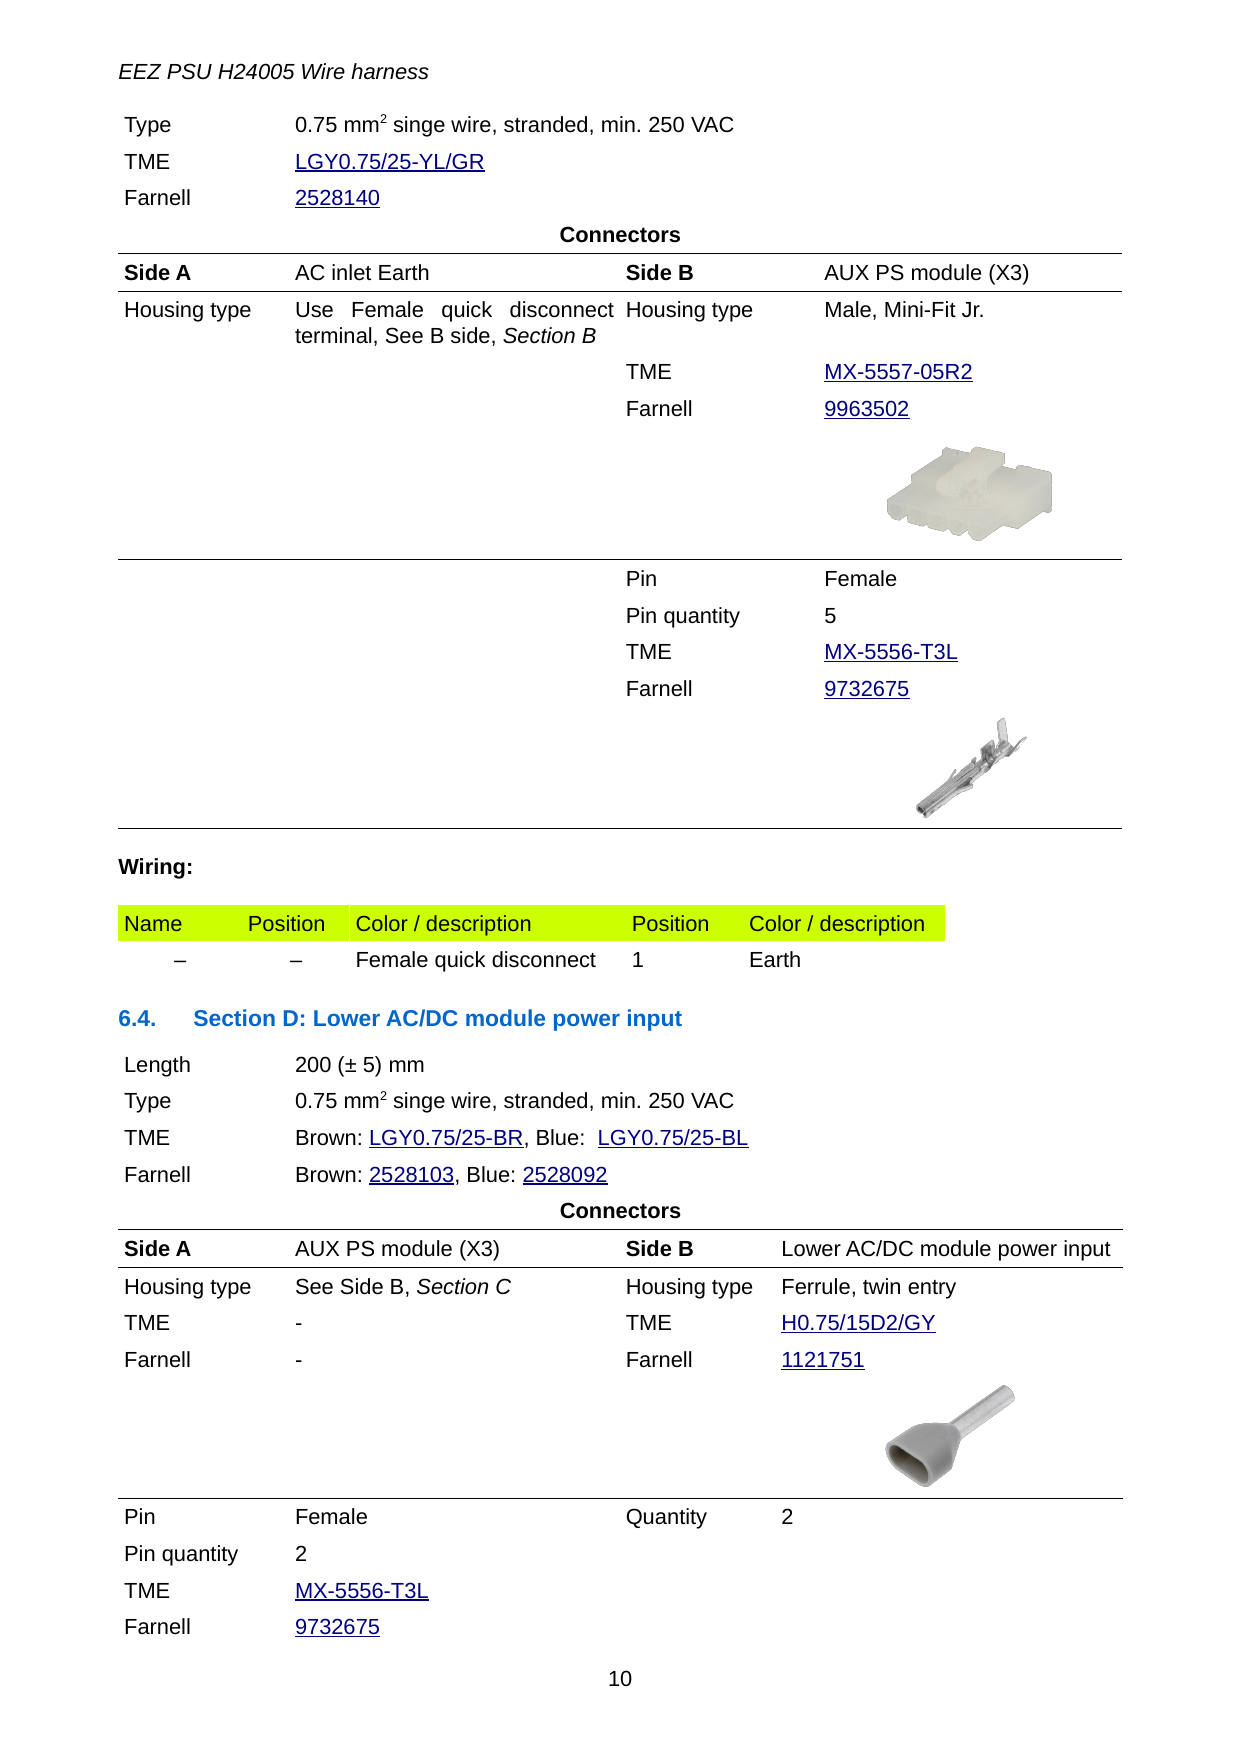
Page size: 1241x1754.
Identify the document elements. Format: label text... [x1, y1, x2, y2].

table_cell [289, 427, 620, 559]
table_cell [819, 707, 1122, 828]
table_cell Type [118, 106, 289, 143]
table_cell 1 [626, 941, 743, 978]
table_cell Female [289, 1499, 620, 1535]
table_cell - [289, 1305, 620, 1341]
table_cell Connectors [118, 216, 1122, 253]
table_cell AUX PS module (X3) [819, 254, 1122, 291]
table_cell [620, 1378, 776, 1497]
table_cell Housing type [620, 1268, 776, 1304]
table_cell TME [118, 1119, 289, 1156]
table_cell Housing type [118, 1268, 289, 1304]
table_cell TME [118, 1305, 289, 1341]
table_cell 5 [819, 597, 1122, 633]
table_cell TME [620, 634, 818, 670]
table_cell AC inlet Earth [289, 254, 620, 291]
table_cell [289, 1378, 620, 1497]
table_cell 0.75 mm2 singe wire, stranded, min. 250 VAC [289, 1083, 1123, 1119]
table_cell [118, 390, 289, 427]
table_cell [620, 1609, 776, 1645]
table_cell [776, 1378, 1123, 1383]
table_cell [289, 707, 620, 828]
table_cell – [118, 941, 242, 978]
table_cell Lower AC/DC module power input [776, 1230, 1123, 1267]
table_cell AUX PS module (X3) [289, 1230, 620, 1267]
table_cell 9732675 [819, 670, 1122, 707]
table_cell [776, 1384, 1123, 1497]
table_cell See Side B, Section C [289, 1268, 620, 1304]
table_cell TME [118, 1572, 289, 1608]
table_cell Pin quantity [118, 1535, 289, 1572]
table_cell Type [118, 1083, 289, 1119]
table_header Name [118, 905, 242, 941]
table_cell MX-5556-T3L [819, 634, 1122, 670]
table_cell Farnell [620, 390, 818, 427]
table_cell Farnell [118, 180, 289, 216]
table_cell [289, 354, 620, 390]
table_cell Pin [620, 560, 818, 597]
table_cell Side A [118, 254, 289, 291]
table_cell [289, 390, 620, 427]
table_cell Farnell [620, 1341, 776, 1378]
table_cell Brown: LGY0.75/25-BR, Blue: LGY0.75/25-BL [289, 1119, 1123, 1156]
table_cell MX-5557-05R2 [819, 354, 1122, 390]
table_cell Housing type [118, 292, 289, 353]
table_cell Brown: 2528103, Blue: 2528092 [289, 1156, 1123, 1192]
table_header [776, 1046, 1123, 1082]
table_cell Connectors [118, 1193, 1123, 1229]
table_header 200 (± 5) mm [289, 1046, 620, 1082]
table_cell [289, 670, 620, 707]
table_cell 2528140 [289, 180, 1122, 216]
table_header [620, 1046, 776, 1082]
table_cell [118, 1378, 289, 1497]
picture [882, 432, 1058, 551]
table_cell Quantity [620, 1499, 776, 1535]
table_cell 2 [289, 1535, 620, 1572]
table_cell [118, 707, 289, 828]
table_cell [118, 634, 289, 670]
picture [904, 712, 1036, 820]
text Wiring: [118, 854, 1122, 879]
table_cell [620, 1572, 776, 1608]
table_cell [620, 707, 818, 828]
table_cell Use Female quick disconnect terminal, See B side, Section B [289, 292, 620, 353]
table_header Color / description [743, 905, 945, 941]
table_cell Side B [620, 1230, 776, 1267]
table_header Position [626, 905, 743, 941]
table_cell 9732675 [289, 1609, 620, 1645]
table_cell Housing type [620, 292, 818, 353]
table_cell [118, 354, 289, 390]
table_header Length [118, 1046, 289, 1082]
table_cell MX-5556-T3L [289, 1572, 620, 1608]
table_cell 9963502 [819, 390, 1122, 427]
table_header Position [242, 905, 349, 941]
table_cell [620, 427, 818, 559]
table_cell 2 [776, 1499, 1123, 1535]
table_cell TME [118, 143, 289, 179]
table_cell [118, 427, 289, 559]
table_cell Pin [118, 1499, 289, 1535]
subtitle Section D: Lower AC/DC module power input [118, 1004, 1122, 1031]
table_cell H0.75/15D2/GY [776, 1305, 1123, 1341]
table_cell Pin quantity [620, 597, 818, 633]
table_cell [776, 1609, 1123, 1645]
table_cell Earth [743, 941, 945, 978]
table_cell [289, 634, 620, 670]
table_cell 1121751 [776, 1341, 1123, 1378]
table_cell [118, 597, 289, 633]
table_cell [118, 560, 289, 597]
table_cell [620, 1535, 776, 1572]
table_cell - [289, 1341, 620, 1378]
table_header Color / description [350, 905, 626, 941]
table_cell TME [620, 354, 818, 390]
table_cell Farnell [118, 1609, 289, 1645]
table_cell 0.75 mm2 singe wire, stranded, min. 250 VAC [289, 106, 1122, 143]
table_cell LGY0.75/25-YL/GR [289, 143, 1122, 179]
table_cell [289, 597, 620, 633]
table_cell – [242, 941, 349, 978]
picture [882, 1383, 1017, 1489]
table_cell TME [620, 1305, 776, 1341]
table_cell Farnell [620, 670, 818, 707]
table_cell Farnell [118, 1341, 289, 1378]
table_cell [776, 1535, 1123, 1572]
table_cell [776, 1572, 1123, 1608]
table_cell [118, 670, 289, 707]
table_cell Female quick disconnect [350, 941, 626, 978]
table_cell Ferrule, twin entry [776, 1268, 1123, 1304]
table_cell [819, 427, 1122, 559]
table_cell Side A [118, 1230, 289, 1267]
table_cell Side B [620, 254, 818, 291]
table_cell Farnell [118, 1156, 289, 1192]
table_cell Female [819, 560, 1122, 597]
table_cell [289, 560, 620, 597]
table_cell Male, Mini-Fit Jr. [819, 292, 1122, 353]
